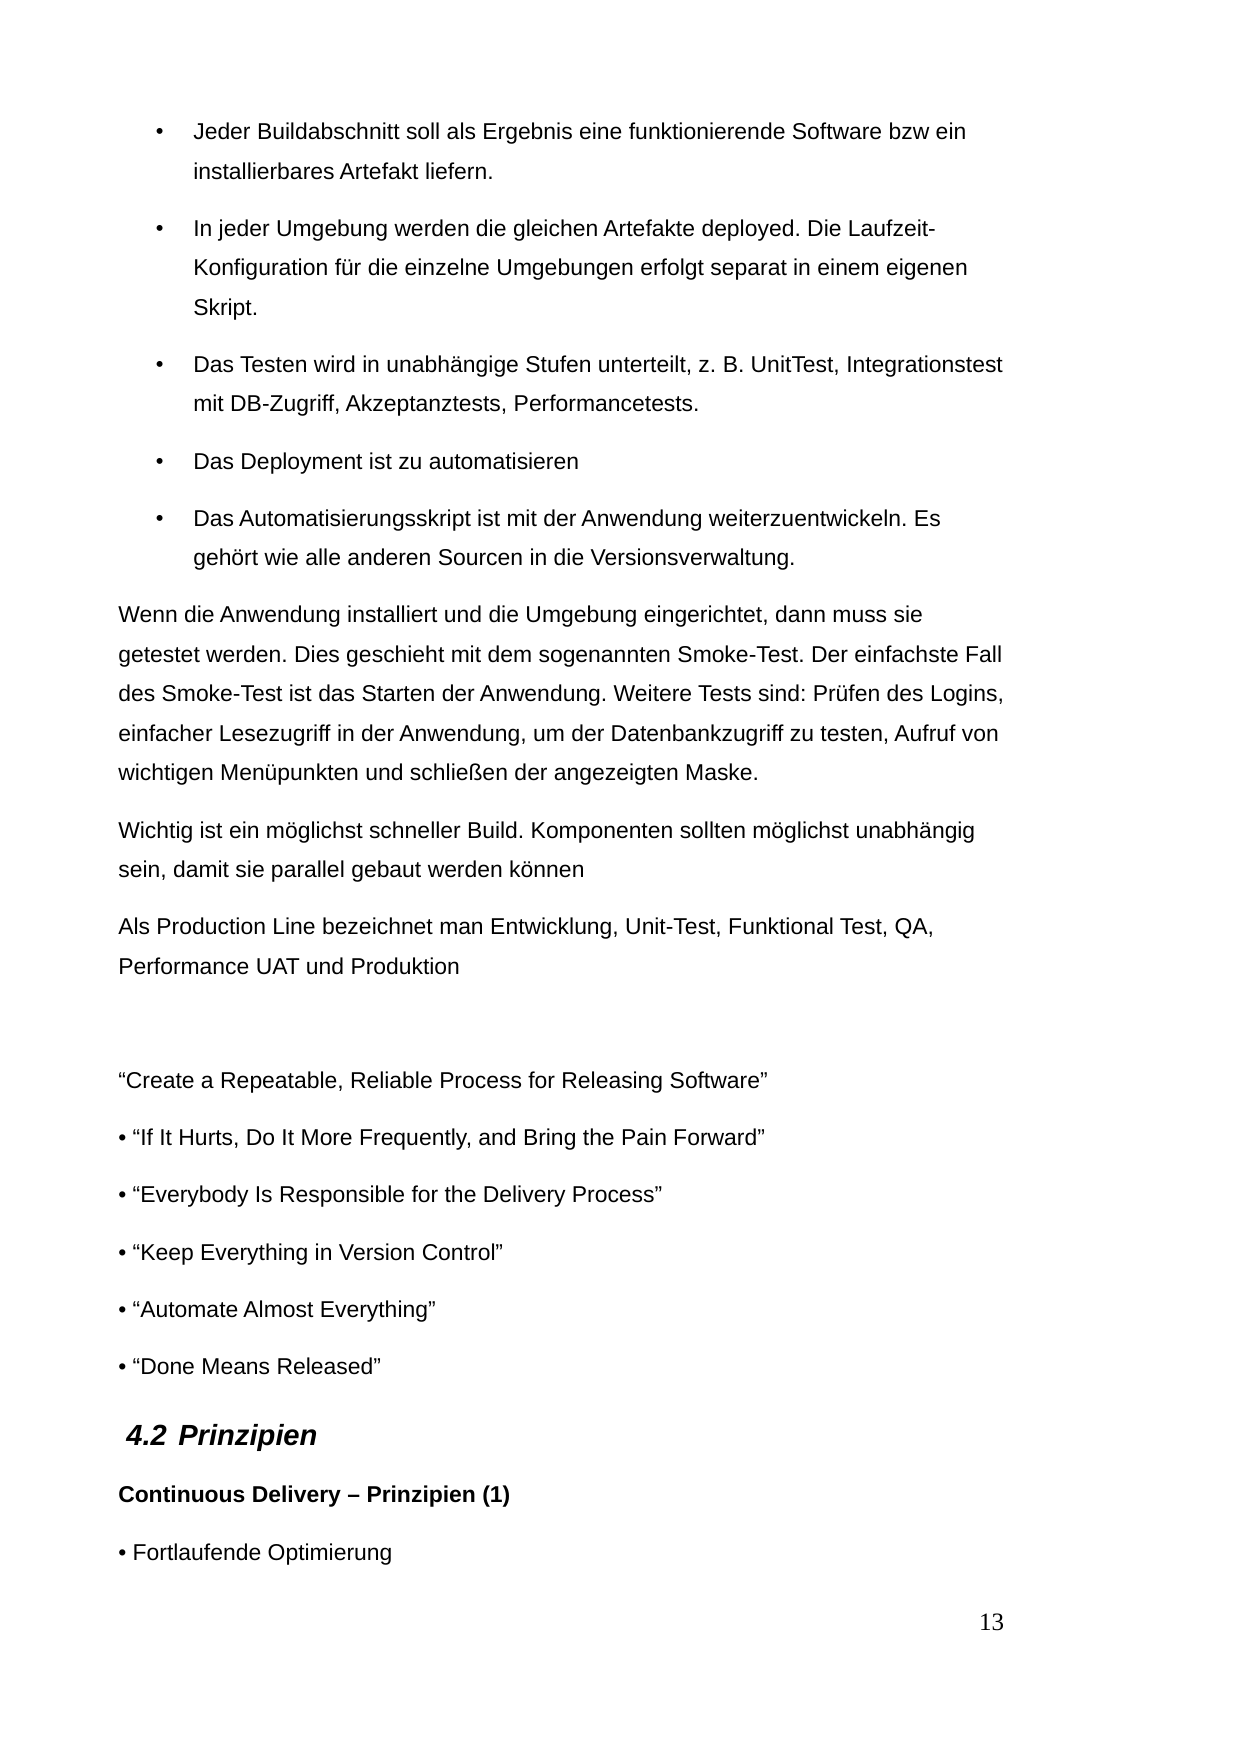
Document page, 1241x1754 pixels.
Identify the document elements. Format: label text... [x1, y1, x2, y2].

list Das Automatisierungsskript ist mit der Anwendung weiterzuentwickeln. Es gehört wie alle anderen Sourcen in die Versionsverwaltung. [156, 505, 1004, 571]
text • “Done Means Released” [118, 1353, 1004, 1379]
text Als Production Line bezeichnet man Entwicklung, Unit-Test, Funktional Test, QA, Performance UAT und Produktion [118, 913, 1004, 979]
text Wenn die Anwendung installiert und die Umgebung eingerichtet, dann muss sie getestet werden. Dies geschieht mit dem sogenannten Smoke-Test. Der einfachste Fall des Smoke-Test ist das Starten der Anwendung. Weitere Tests sind: Prüfen des Logins, einfacher Lesezugriff in der Anwendung, um der Datenbankzugriff zu testen, Aufruf von wichtigen Menüpunkten und schließen der angezeigten Maske. [118, 601, 1004, 786]
text Wichtig ist ein möglichst schneller Build. Komponenten sollten möglichst unabhängig sein, damit sie parallel gebaut werden können [118, 817, 1004, 882]
text Continuous Delivery – Prinzipien (1) [118, 1481, 1004, 1508]
list Jeder Buildabschnitt soll als Ergebnis eine funktionierende Software bzw ein installierbares Artefakt liefern. [156, 118, 1004, 184]
text “Create a Repeatable, Reliable Process for Releasing Software” [118, 1067, 1004, 1093]
subtitle Prinzipien [118, 1417, 1004, 1451]
text • Fortlaufende Optimierung [118, 1538, 1004, 1565]
text • “Everybody Is Responsible for the Delivery Process” [118, 1181, 1004, 1208]
text • “If It Hurts, Do It More Frequently, and Bring the Pain Forward” [118, 1124, 1004, 1151]
list Das Testen wird in unabhängige Stufen unterteilt, z. B. UnitTest, Integrationstest mit DB-Zugriff, Akzeptanztests, Performancetests. [156, 351, 1004, 417]
text • “Automate Almost Everything” [118, 1296, 1004, 1322]
list In jeder Umgebung werden die gleichen Artefakte deployed. Die Laufzeit-Konfiguration für die einzelne Umgebungen erfolgt separat in einem eigenen Skript. [156, 215, 1004, 320]
text • “Keep Everything in Version Control” [118, 1239, 1004, 1265]
list Das Deployment ist zu automatisieren [156, 448, 1004, 474]
